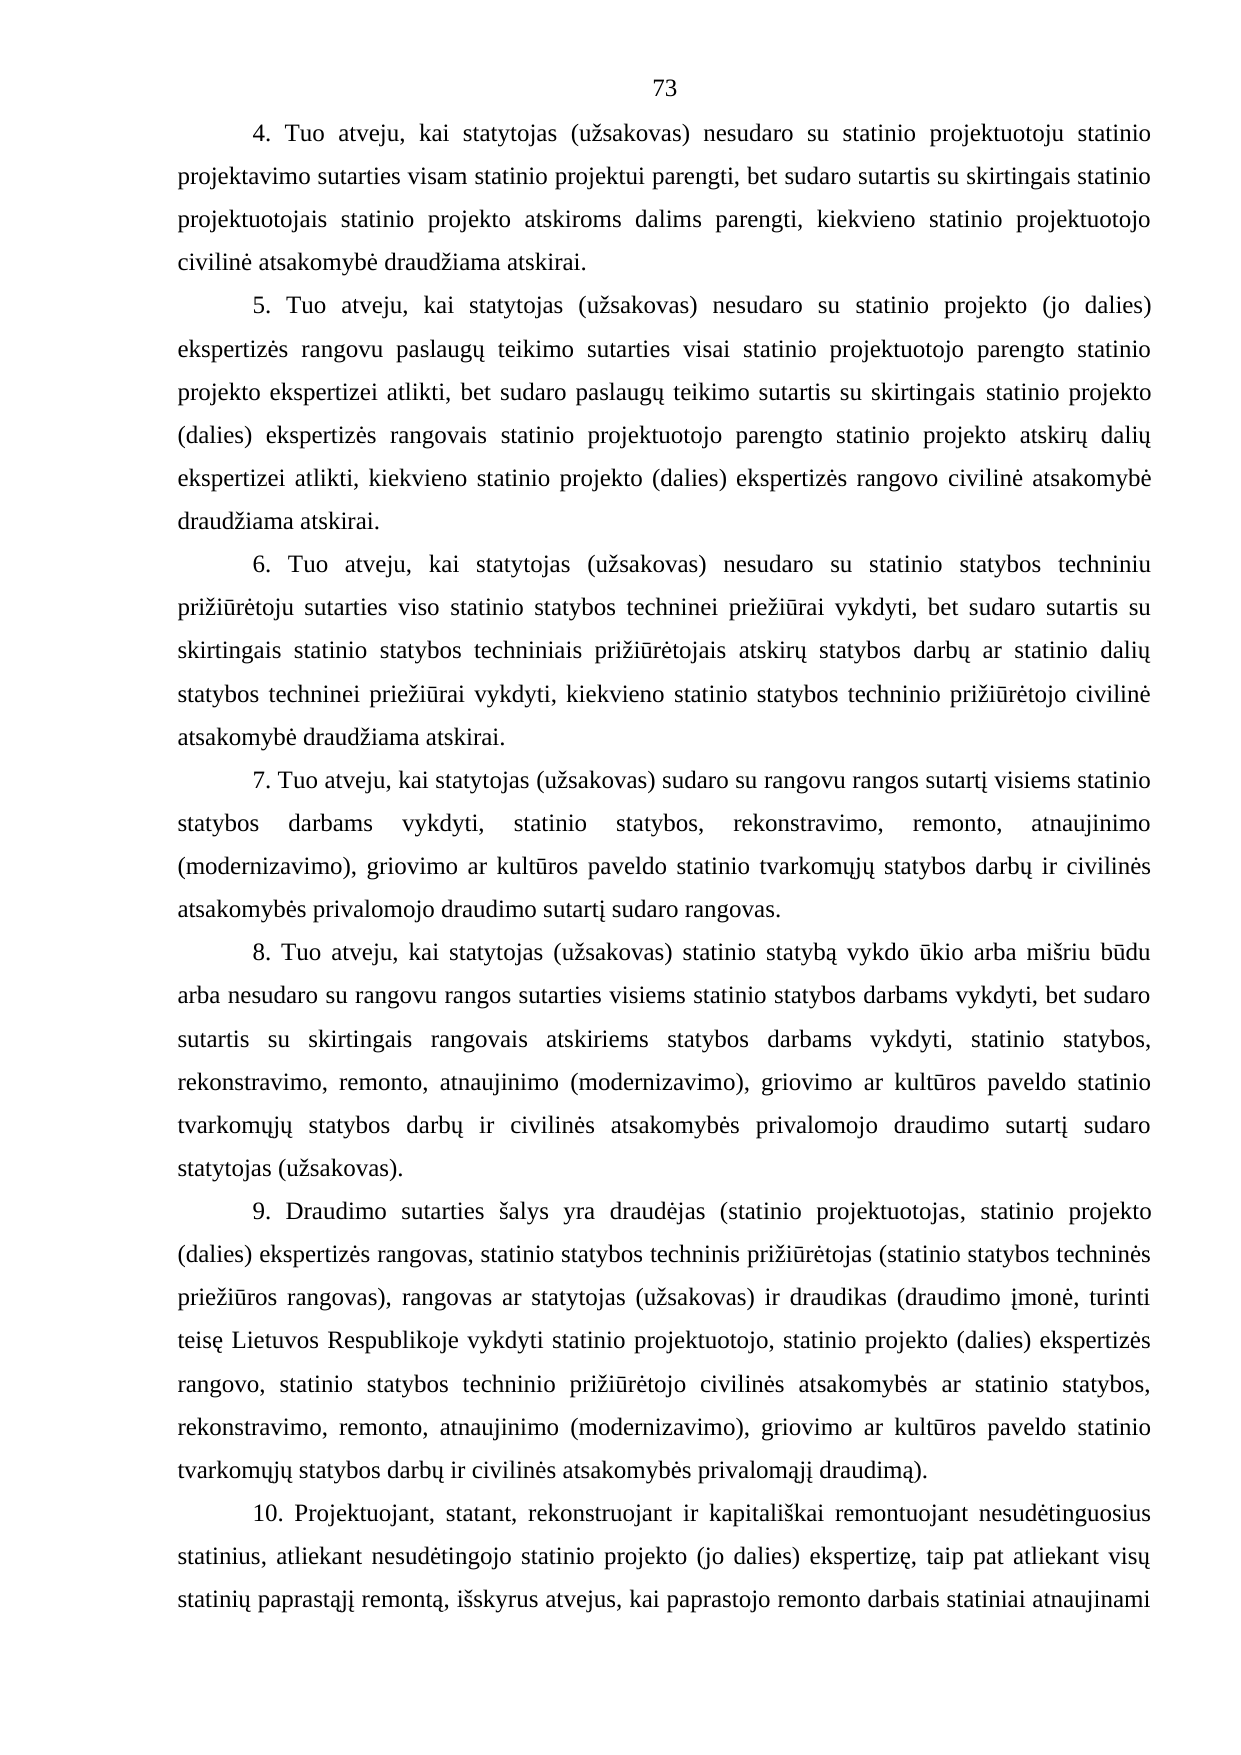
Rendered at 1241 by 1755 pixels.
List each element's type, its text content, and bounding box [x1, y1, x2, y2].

text 5. Tuo atveju, kai statytojas (užsakovas) nesudaro su statinio projekto (jo dalies) ekspertizės rangovu paslaugų teikimo sutarties visai statinio projektuotojo parengto statinio projekto ekspertizei atlikti, bet sudaro paslaugų teikimo sutartis su skirtingais statinio projekto (dalies) ekspertizės rangovais statinio projektuotojo parengto statinio projekto atskirų dalių ekspertizei atlikti, kiekvieno statinio projekto (dalies) ekspertizės rangovo civilinė atsakomybė draudžiama atskirai. [177, 291, 1152, 535]
text 8. Tuo atveju, kai statytojas (užsakovas) statinio statybą vykdo ūkio arba mišriu būdu arba nesudaro su rangovu rangos sutarties visiems statinio statybos darbams vykdyti, bet sudaro sutartis su skirtingais rangovais atskiriems statybos darbams vykdyti, statinio statybos, rekonstravimo, remonto, atnaujinimo (modernizavimo), griovimo ar kultūros paveldo statinio tvarkomųjų statybos darbų ir civilinės atsakomybės privalomojo draudimo sutartį sudaro statytojas (užsakovas). [177, 937, 1152, 1182]
text 9. Draudimo sutarties šalys yra draudėjas (statinio projektuotojas, statinio projekto (dalies) ekspertizės rangovas, statinio statybos techninis prižiūrėtojas (statinio statybos techninės priežiūros rangovas), rangovas ar statytojas (užsakovas) ir draudikas (draudimo įmonė, turinti teisę Lietuvos Respublikoje vykdyti statinio projektuotojo, statinio projekto (dalies) ekspertizės rangovo, statinio statybos techninio prižiūrėtojo civilinės atsakomybės ar statinio statybos, rekonstravimo, remonto, atnaujinimo (modernizavimo), griovimo ar kultūros paveldo statinio tvarkomųjų statybos darbų ir civilinės atsakomybės privalomąjį draudimą). [177, 1196, 1152, 1484]
text 6. Tuo atveju, kai statytojas (užsakovas) nesudaro su statinio statybos techniniu prižiūrėtoju sutarties viso statinio statybos techninei priežiūrai vykdyti, bet sudaro sutartis su skirtingais statinio statybos techniniais prižiūrėtojais atskirų statybos darbų ar statinio dalių statybos techninei priežiūrai vykdyti, kiekvieno statinio statybos techninio prižiūrėtojo civilinė atsakomybė draudžiama atskirai. [177, 549, 1152, 751]
text 7. Tuo atveju, kai statytojas (užsakovas) sudaro su rangovu rangos sutartį visiems statinio statybos darbams vykdyti, statinio statybos, rekonstravimo, remonto, atnaujinimo (modernizavimo), griovimo ar kultūros paveldo statinio tvarkomųjų statybos darbų ir civilinės atsakomybės privalomojo draudimo sutartį sudaro rangovas. [177, 765, 1152, 923]
text 4. Tuo atveju, kai statytojas (užsakovas) nesudaro su statinio projektuotoju statinio projektavimo sutarties visam statinio projektui parengti, bet sudaro sutartis su skirtingais statinio projektuotojais statinio projekto atskiroms dalims parengti, kiekvieno statinio projektuotojo civilinė atsakomybė draudžiama atskirai. [177, 118, 1152, 276]
text 10. Projektuojant, statant, rekonstruojant ir kapitališkai remontuojant nesudėtinguosius statinius, atliekant nesudėtingojo statinio projekto (jo dalies) ekspertizę, taip pat atliekant visų statinių paprastąjį remontą, išskyrus atvejus, kai paprastojo remonto darbais statiniai atnaujinami [177, 1498, 1152, 1613]
